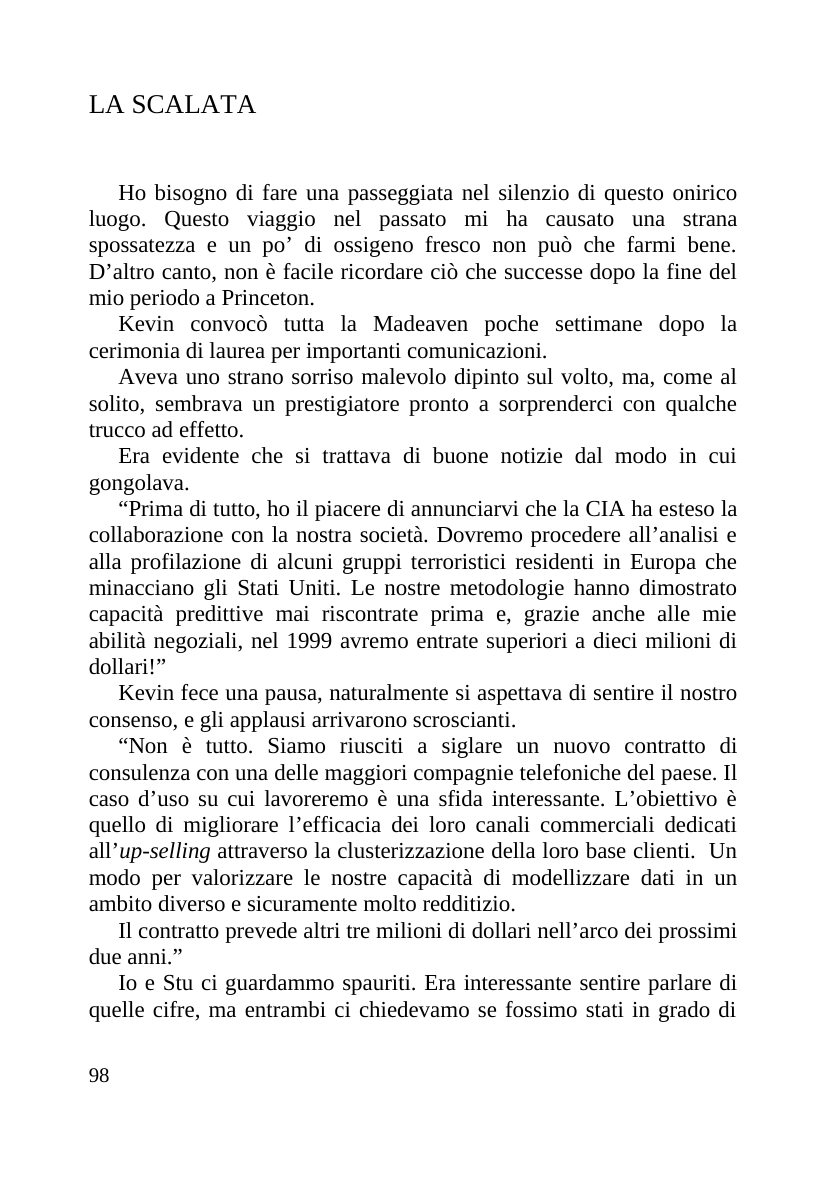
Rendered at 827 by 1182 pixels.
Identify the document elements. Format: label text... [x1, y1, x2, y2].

text Era evidente che si trattava di buone notizie dal modo in cui gongolava. [88, 442, 738, 495]
text Ho bisogno di fare una passeggiata nel silenzio di questo onirico luogo. Questo viaggio nel passato mi ha causato una strana spossatezza e un po’ di ossigeno fresco non può che farmi bene. D’altro canto, non è facile ricordare ciò che successe dopo la fine del mio periodo a Princeton. [88, 179, 738, 311]
text Aveva uno strano sorriso malevolo dipinto sul volto, ma, come al solito, sembrava un prestigiatore pronto a sorprenderci con qualche trucco ad effetto. [88, 363, 738, 442]
text Il contratto prevede altri tre milioni di dollari nell’arco dei prossimi due anni.” [88, 917, 738, 969]
text Kevin fece una pausa, naturalmente si aspettava di sentire il nostro consenso, e gli applausi arrivarono scroscianti. [88, 679, 738, 732]
text La scalata [88, 88, 738, 120]
text “Prima di tutto, ho il piacere di annunciarvi che la CIA ha esteso la collaborazione con la nostra società. Dovremo procedere all’analisi e alla profilazione di alcuni gruppi terroristici residenti in Europa che minacciano gli Stati Uniti. Le nostre metodologie hanno dimostrato capacità predittive mai riscontrate prima e, grazie anche alle mie abilità negoziali, nel 1999 avremo entrate superiori a dieci milioni di dollari!” [88, 495, 738, 679]
text “Non è tutto. Siamo riusciti a siglare un nuovo contratto di consulenza con una delle maggiori compagnie telefoniche del paese. Il caso d’uso su cui lavoreremo è una sfida interessante. L’obiettivo è quello di migliorare l’efficacia dei loro canali commerciali dedicati all’up-selling attraverso la clusterizzazione della loro base clienti. Un modo per valorizzare le nostre capacità di modellizzare dati in un ambito diverso e sicuramente molto redditizio. [88, 732, 738, 917]
text Io e Stu ci guardammo spauriti. Era interessante sentire parlare di quelle cifre, ma entrambi ci chiedevamo se fossimo stati in grado di [88, 969, 738, 1022]
text Kevin convocò tutta la Madeaven poche settimane dopo la cerimonia di laurea per importanti comunicazioni. [88, 311, 738, 363]
